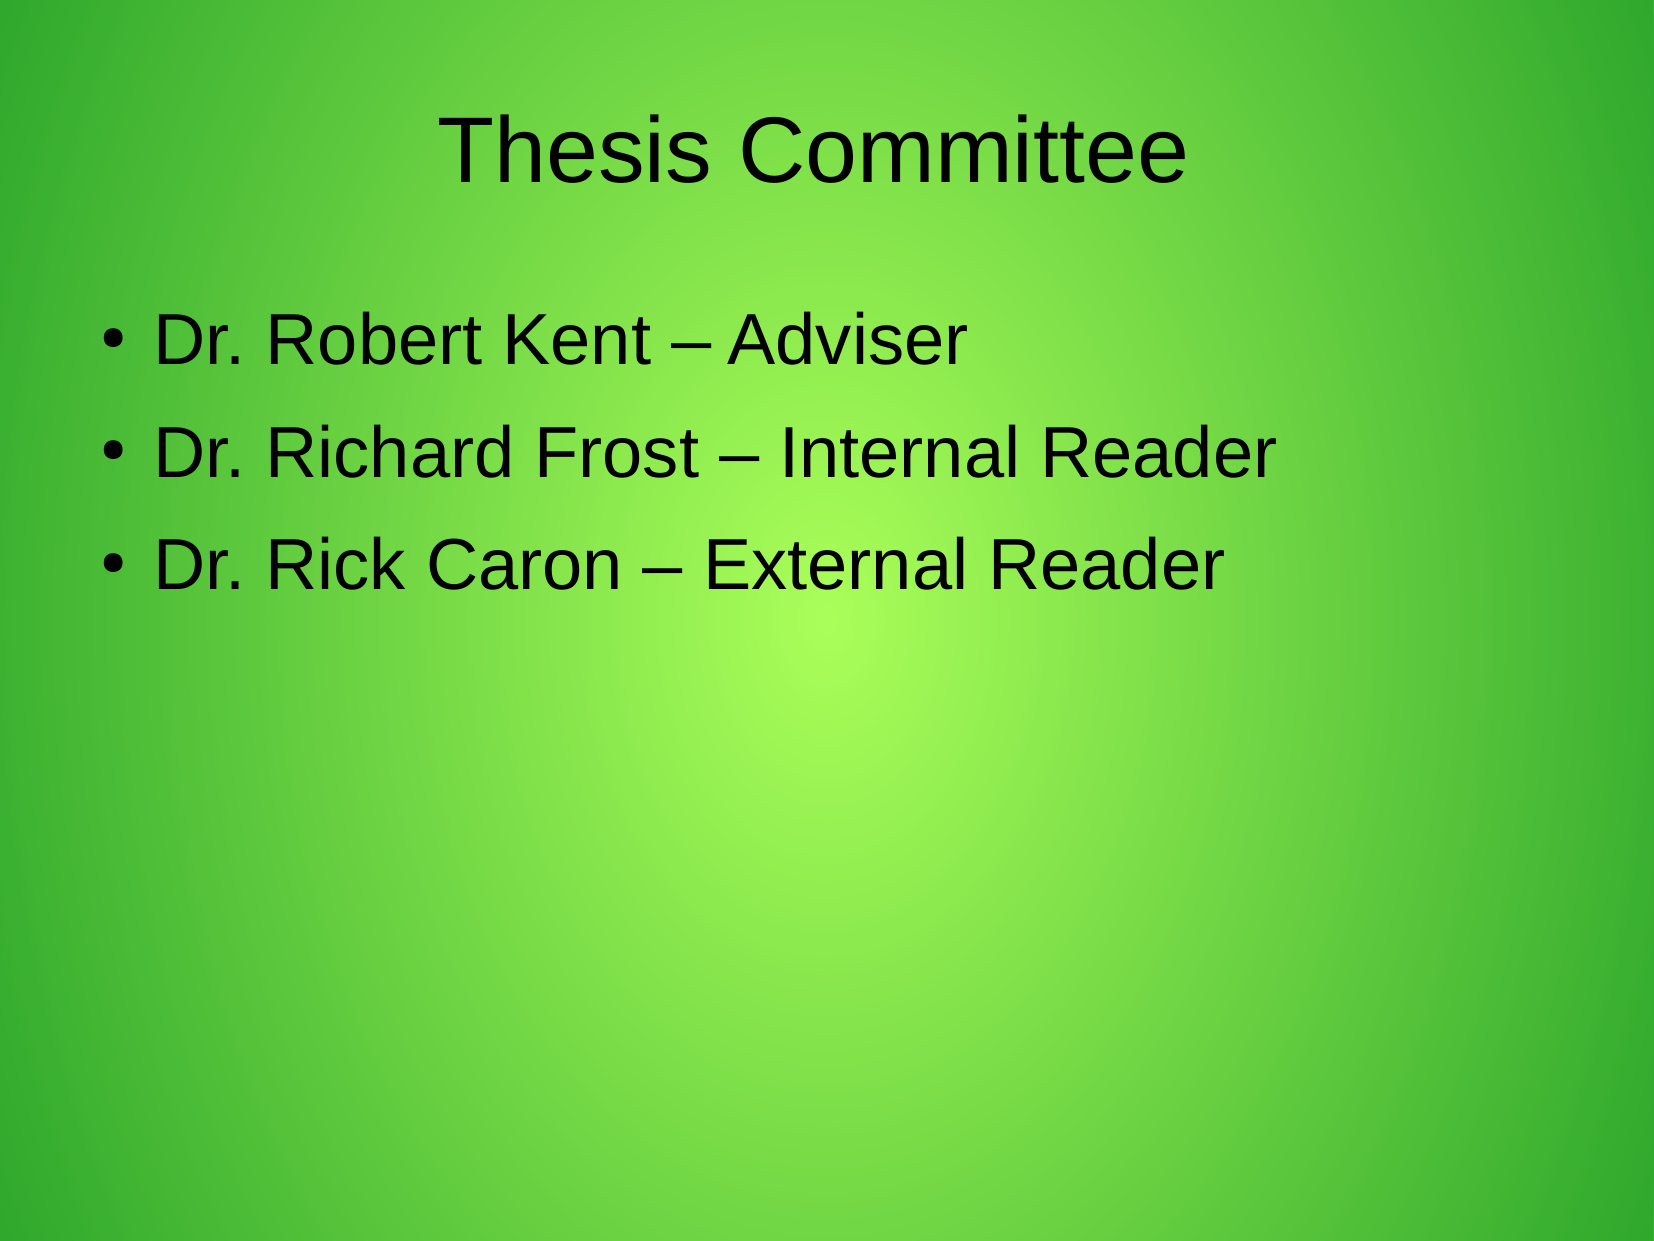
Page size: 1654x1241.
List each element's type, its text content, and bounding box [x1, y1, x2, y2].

title Thesis Committee [82, 47, 1571, 252]
list Dr. Robert Kent – Adviser Dr. Richard Frost – Internal Reader Dr. Rick Caron – External Reader [82, 299, 1571, 1019]
